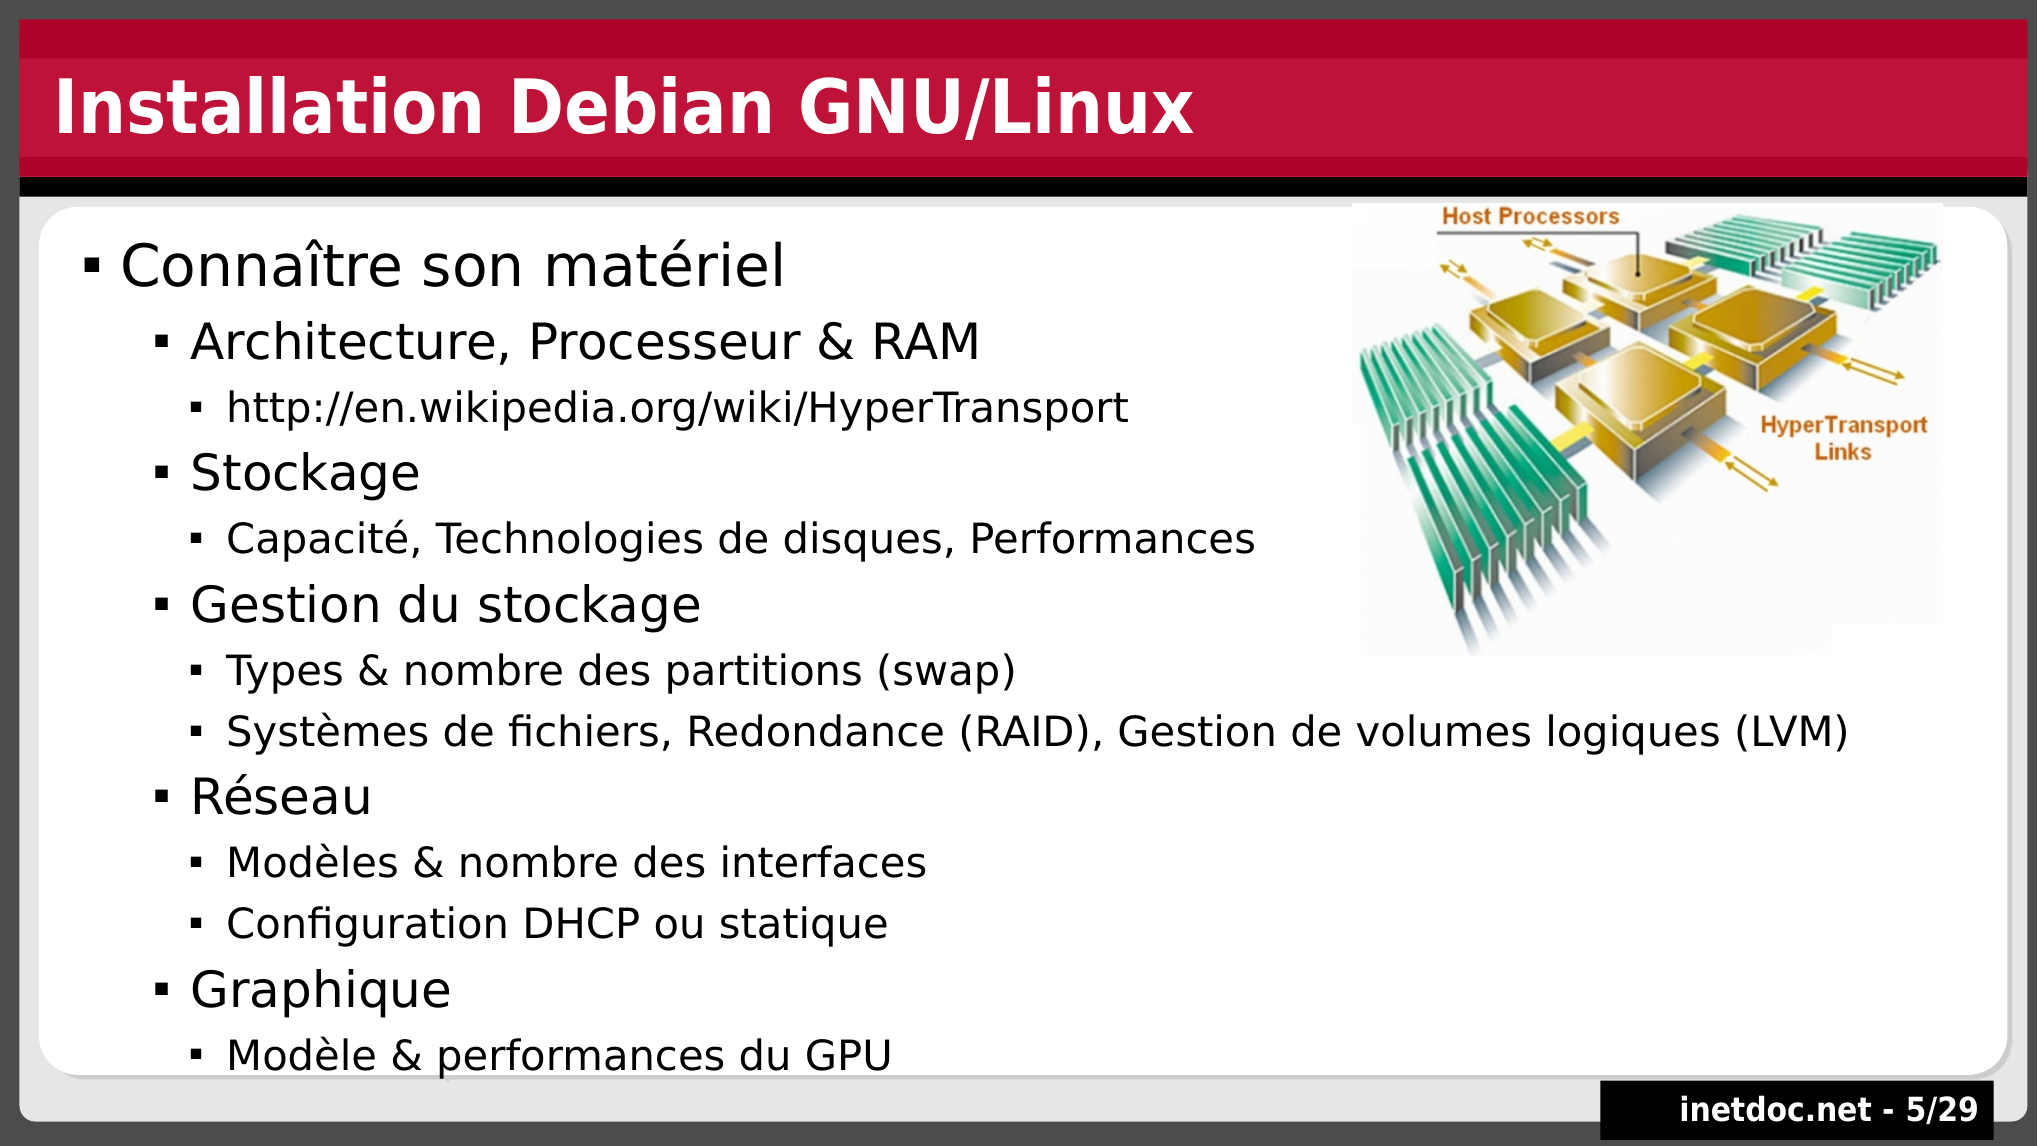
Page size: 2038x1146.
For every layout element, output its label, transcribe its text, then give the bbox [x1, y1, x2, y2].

picture [1352, 203, 1943, 656]
text_box Installation Debian GNU/Linux [19, 59, 2028, 157]
text_box Connaître son matériel Architecture, Processeur & RAM http://en.wikipedia.org/wiki/HyperTransport Stockage Capacité, Technologies de disques, Performances Gestion du stockage Types & nombre des partitions (swap) Systèmes de fichiers, Redondance (RAID), Gestion de volumes logiques (LVM) Réseau Modèles & nombre des interfaces Configuration DHCP ou statique Graphique Modèle & performances du GPU [38, 206, 2008, 1075]
text_box [19, 157, 2028, 1122]
text_box inetdoc.net - <numéro>/29 [1600, 1080, 1994, 1140]
text_box [19, 19, 2028, 59]
